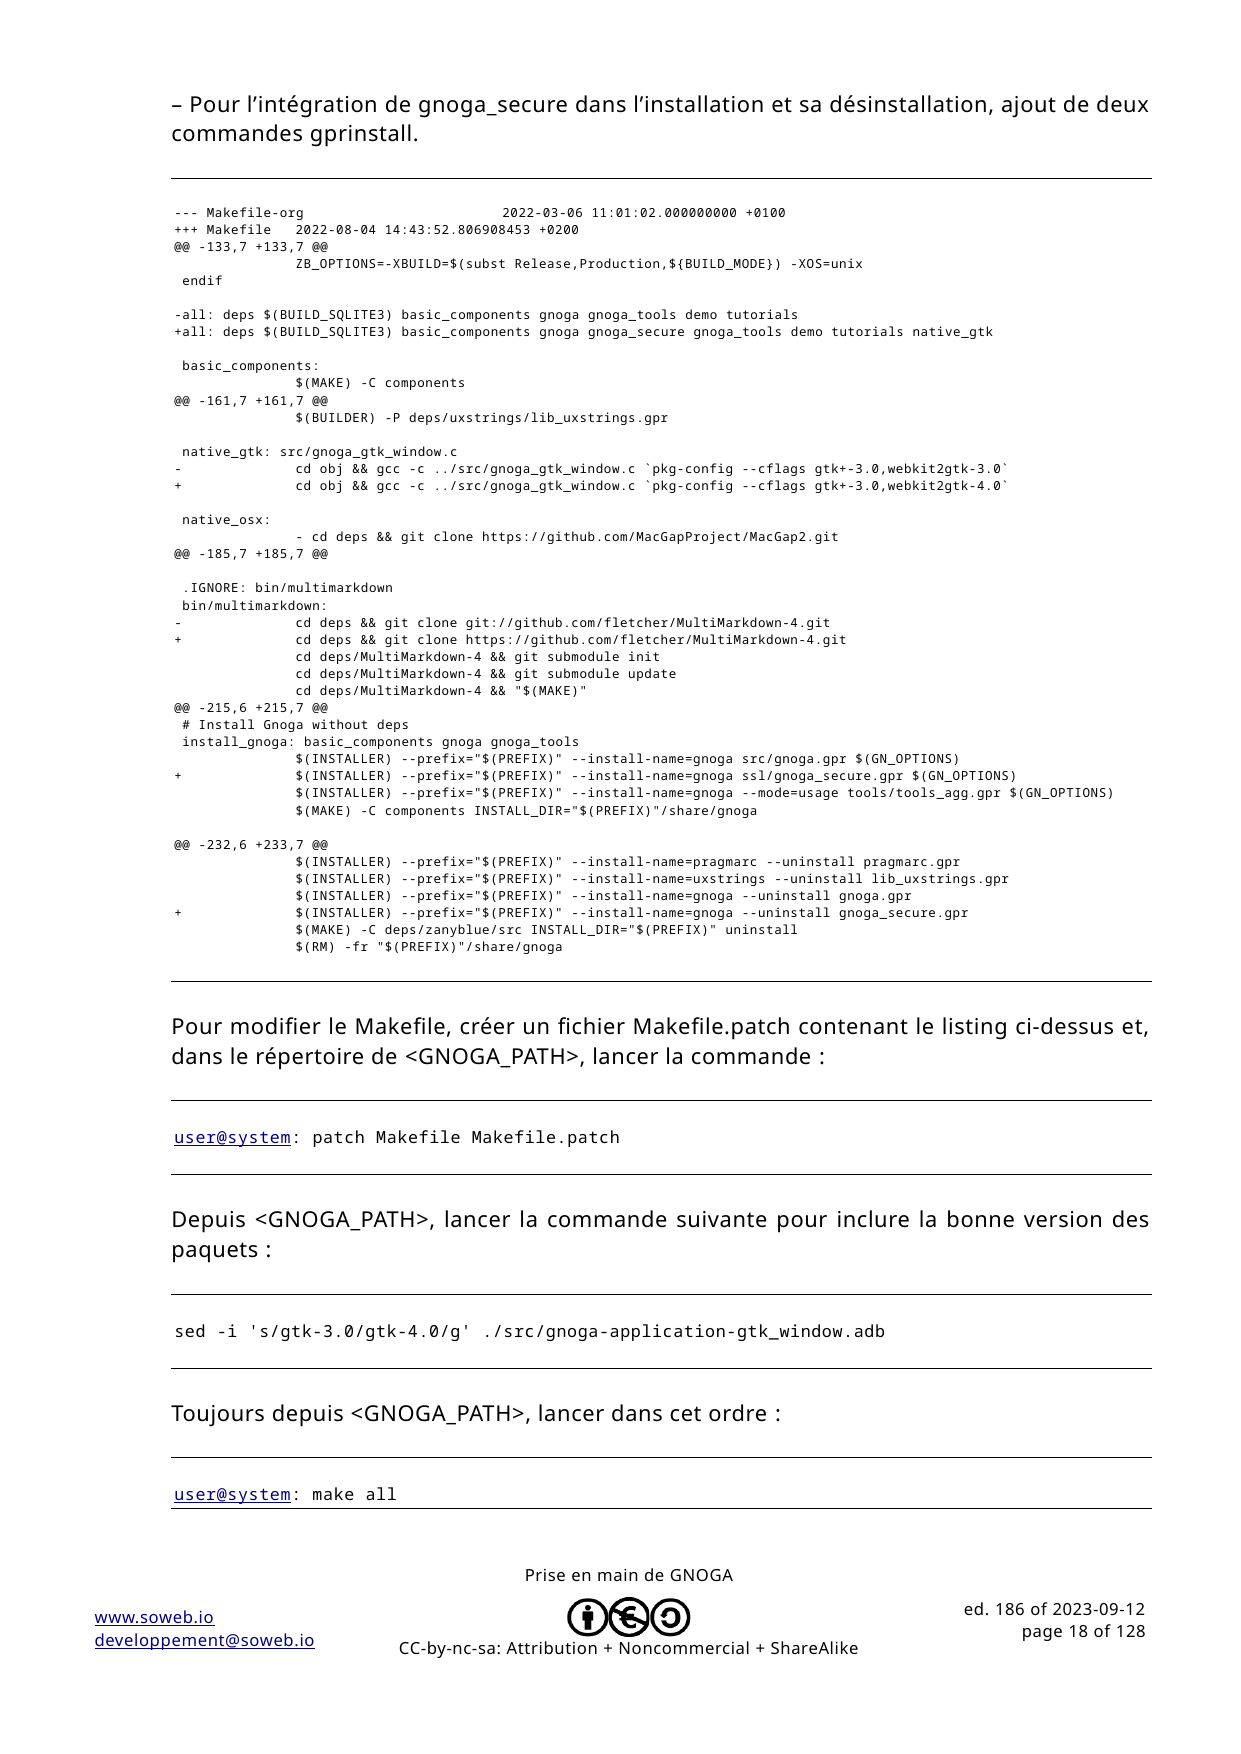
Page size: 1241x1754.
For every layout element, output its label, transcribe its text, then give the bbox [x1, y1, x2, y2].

list native_gtk: src/gnoga_gtk_window.c [171, 440, 1152, 457]
list $(BUILDER) -P deps/uxstrings/lib_uxstrings.gpr [171, 406, 1152, 426]
list $(RM) -fr "$(PREFIX)"/share/gnoga [171, 935, 1152, 981]
list $(INSTALLER) --prefix="$(PREFIX)" --install-name=gnoga src/gnoga.gpr $(GN_OPTIONS) [171, 747, 1152, 764]
list - cd deps && git clone https://github.com/MacGapProject/MacGap2.git [171, 525, 1152, 542]
list --- Makefile-org 2022-03-06 11:01:02.000000000 +0100 [171, 179, 1152, 218]
list endif [171, 269, 1152, 289]
list $(MAKE) -C components INSTALL_DIR="$(PREFIX)"/share/gnoga [171, 798, 1152, 819]
list basic_components: [171, 354, 1152, 371]
list @@ -215,6 +215,7 @@ [171, 696, 1152, 713]
list cd deps/MultiMarkdown-4 && git submodule update [171, 662, 1152, 679]
list $(INSTALLER) --prefix="$(PREFIX)" --install-name=gnoga --uninstall gnoga.gpr [171, 884, 1152, 901]
text Pour modifier le Makefile, créer un fichier Makefile.patch contenant le listing ci-dessus et, dans le répertoire de <GNOGA_PATH>, lancer la commande : [171, 1011, 1152, 1070]
list # Install Gnoga without deps [171, 713, 1152, 730]
picture [566, 1597, 691, 1637]
list user@system: patch Makefile Makefile.patch [171, 1101, 1152, 1174]
list @@ -161,7 +161,7 @@ [171, 388, 1152, 406]
list -all: deps $(BUILD_SQLITE3) basic_components gnoga gnoga_tools demo tutorials [171, 303, 1152, 320]
list $(MAKE) -C deps/zanyblue/src INSTALL_DIR="$(PREFIX)" uninstall [171, 918, 1152, 935]
list + cd deps && git clone https://github.com/fletcher/MultiMarkdown-4.git [171, 628, 1152, 645]
list @@ -133,7 +133,7 @@ [171, 235, 1152, 252]
list - cd deps && git clone git://github.com/fletcher/MultiMarkdown-4.git [171, 611, 1152, 628]
text Toujours depuis <GNOGA_PATH>, lancer dans cet ordre : [171, 1397, 1152, 1427]
list $(INSTALLER) --prefix="$(PREFIX)" --install-name=uxstrings --uninstall lib_uxstrings.gpr [171, 867, 1152, 884]
list - cd obj && gcc -c ../src/gnoga_gtk_window.c `pkg-config --cflags gtk+-3.0,webkit2gtk-3.0` [171, 457, 1152, 474]
list @@ -185,7 +185,7 @@ [171, 542, 1152, 562]
list ZB_OPTIONS=-XBUILD=$(subst Release,Production,${BUILD_MODE}) -XOS=unix [171, 252, 1152, 269]
text – Pour l’intégration de gnoga_secure dans l’installation et sa désinstallation, ajout de deux commandes gprinstall. [171, 88, 1152, 148]
list user@system: make all [171, 1458, 1152, 1508]
list $(MAKE) -C components [171, 371, 1152, 388]
list $(INSTALLER) --prefix="$(PREFIX)" --install-name=pragmarc --uninstall pragmarc.gpr [171, 850, 1152, 867]
list $(INSTALLER) --prefix="$(PREFIX)" --install-name=gnoga --mode=usage tools/tools_agg.gpr $(GN_OPTIONS) [171, 781, 1152, 798]
list @@ -232,6 +233,7 @@ [171, 833, 1152, 850]
list cd deps/MultiMarkdown-4 && git submodule init [171, 645, 1152, 662]
list .IGNORE: bin/multimarkdown [171, 576, 1152, 593]
list + $(INSTALLER) --prefix="$(PREFIX)" --install-name=gnoga ssl/gnoga_secure.gpr $(GN_OPTIONS) [171, 764, 1152, 781]
list cd deps/MultiMarkdown-4 && "$(MAKE)" [171, 679, 1152, 696]
list bin/multimarkdown: [171, 593, 1152, 611]
list install_gnoga: basic_components gnoga gnoga_tools [171, 730, 1152, 747]
list sed -i 's/gtk-3.0/gtk-4.0/g' ./src/gnoga-application-gtk_window.adb [171, 1295, 1152, 1368]
list native_osx: [171, 508, 1152, 525]
list +++ Makefile 2022-08-04 14:43:52.806908453 +0200 [171, 218, 1152, 235]
list + $(INSTALLER) --prefix="$(PREFIX)" --install-name=gnoga --uninstall gnoga_secure.gpr [171, 901, 1152, 918]
list + cd obj && gcc -c ../src/gnoga_gtk_window.c `pkg-config --cflags gtk+-3.0,webkit2gtk-4.0` [171, 474, 1152, 494]
text Depuis <GNOGA_PATH>, lancer la commande suivante pour inclure la bonne version des paquets : [171, 1204, 1152, 1264]
list +all: deps $(BUILD_SQLITE3) basic_components gnoga gnoga_secure gnoga_tools demo tutorials native_gtk [171, 320, 1152, 340]
